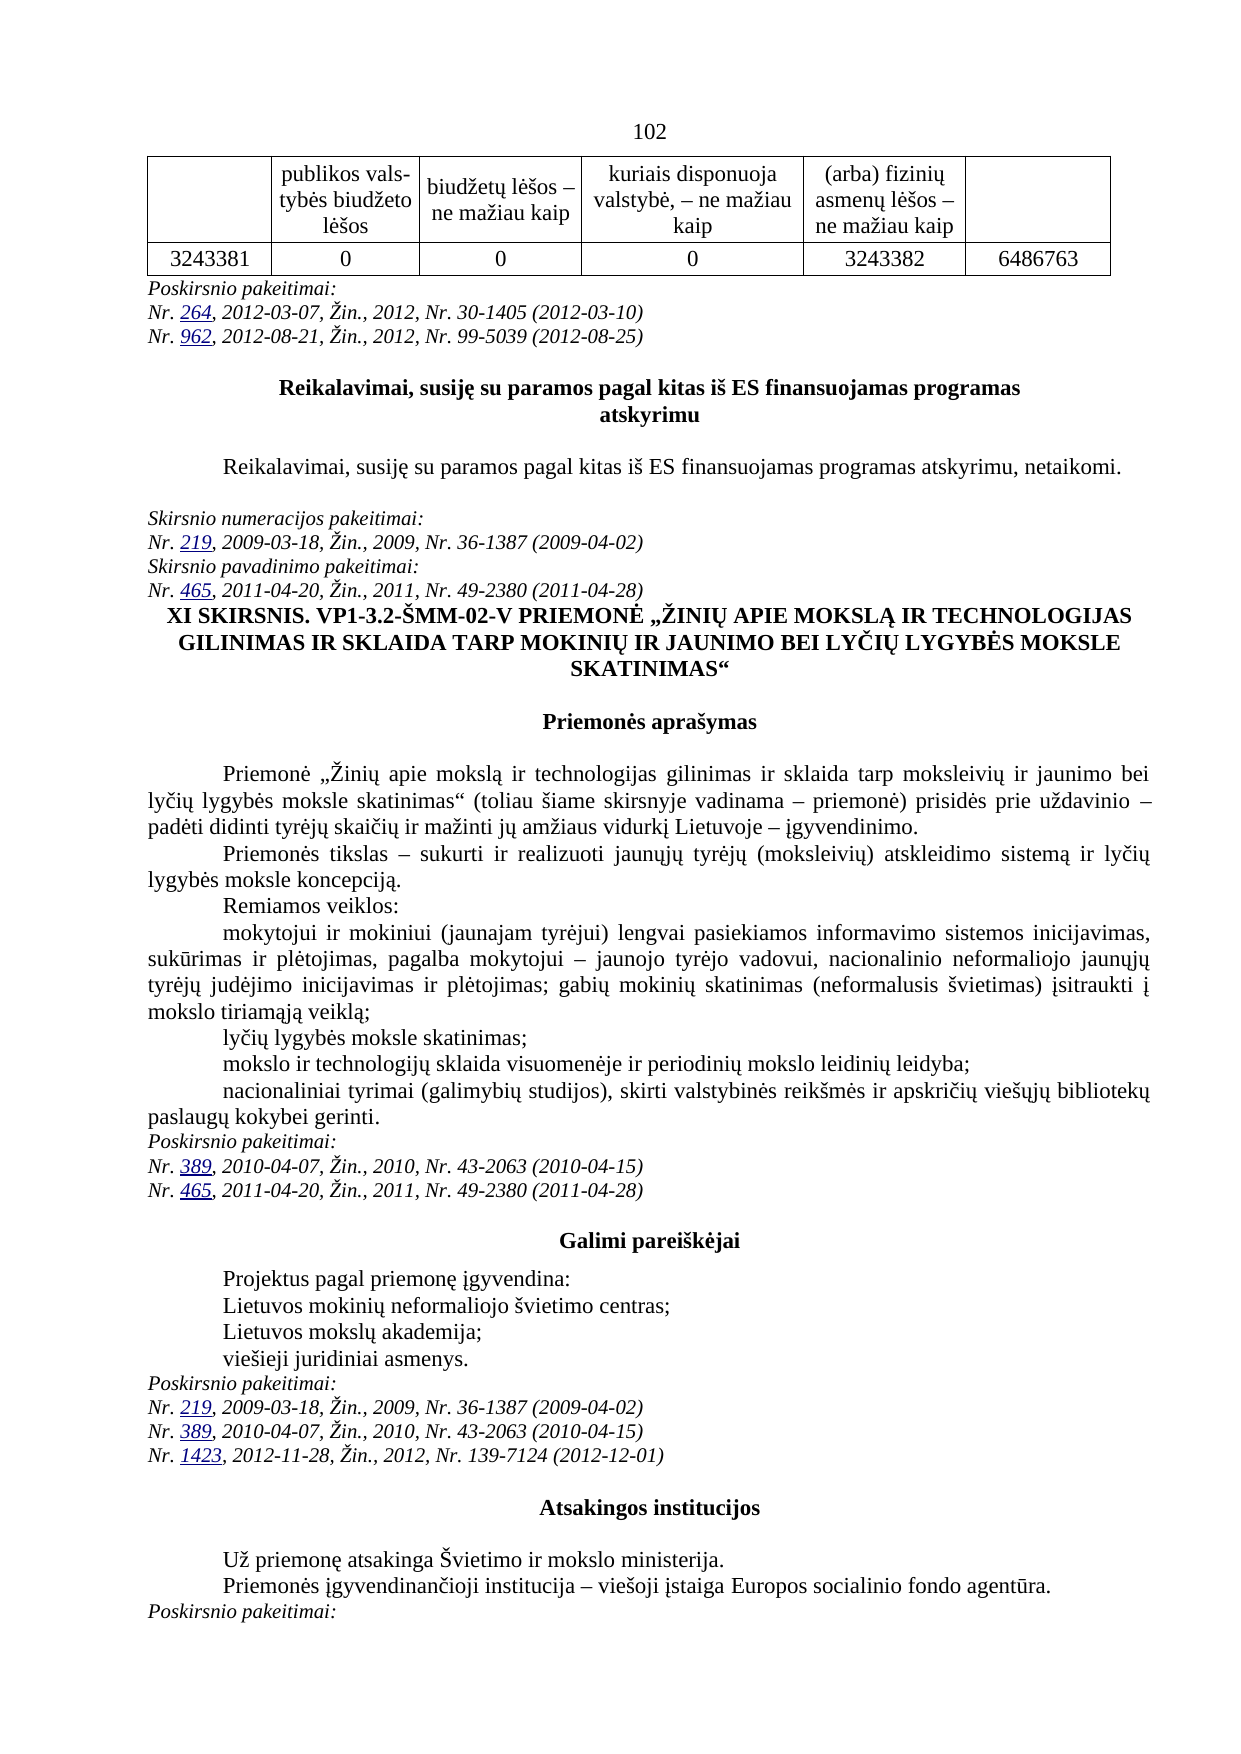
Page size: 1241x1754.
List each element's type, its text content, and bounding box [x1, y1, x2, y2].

text Nr. 219, 2009-03-18, Žin., 2009, Nr. 36-1387 (2009-04-02) [148, 530, 1152, 554]
text Priemonė „Žinių apie mokslą ir technologijas gilinimas ir sklaida tarp moksleivių ir jaunimo bei lyčių lygybės moksle skatinimas“ (toliau šiame skirsnyje vadinama – priemonė) prisidės prie uždavinio – padėti didinti tyrėjų skaičių ir mažinti jų amžiaus vidurkį Lietuvoje – įgyvendinimo. [148, 761, 1152, 839]
text Reikalavimai, susiję su paramos pagal kitas iš ES finansuojamas programas atskyrimu, netaikomi. [148, 453, 1152, 480]
table_header [966, 157, 1110, 242]
text Nr. 389, 2010-04-07, Žin., 2010, Nr. 43-2063 (2010-04-15) [148, 1153, 1152, 1178]
text Reikalavimai, susiję su paramos pagal kitas iš ES finansuojamas programas atskyrimu [148, 374, 1152, 427]
text Nr. 465, 2011-04-20, Žin., 2011, Nr. 49-2380 (2011-04-28) [148, 578, 1152, 602]
table_cell (arba) fizinių asmenų lėšos – ne mažiau kaip [804, 157, 965, 242]
text Nr. 264, 2012-03-07, Žin., 2012, Nr. 30-1405 (2012-03-10) [148, 300, 1152, 324]
text viešieji juridiniai asmenys. [148, 1344, 1152, 1371]
text mokslo ir technologijų sklaida visuomenėje ir periodinių mokslo leidinių leidyba; [148, 1050, 1152, 1077]
text Lietuvos mokinių neformaliojo švietimo centras; [148, 1292, 1152, 1318]
text Nr. 219, 2009-03-18, Žin., 2009, Nr. 36-1387 (2009-04-02) [148, 1395, 1152, 1419]
text nacionaliniai tyrimai (galimybių studijos), skirti valstybinės reikšmės ir apskričių viešųjų bibliotekų paslaugų kokybei gerinti. [148, 1077, 1152, 1129]
table_cell 6486763 [966, 243, 1110, 275]
text Priemonės aprašymas [148, 708, 1152, 734]
text Poskirsnio pakeitimai: [148, 1599, 1152, 1623]
text Poskirsnio pakeitimai: [148, 276, 1152, 300]
table_cell [148, 157, 271, 242]
subtitle XI SKIRSNIS. VP1-3.2-ŠMM-02-V PRIEMONĖ „ŽINIŲ APIE MOKSLĄ IR TECHNOLOGIJAS GILINIMAS IR SKLAIDA TARP MOKINIŲ IR JAUNIMO BEI LYČIŲ LYGYBĖS MOKSLE SKATINIMAS“ [148, 602, 1152, 681]
text lyčių lygybės moksle skatinimas; [148, 1024, 1152, 1050]
table_cell biudžetų lėšos – ne mažiau kaip [420, 157, 581, 242]
table_cell 0 [272, 243, 419, 275]
text Priemonės įgyvendinančioji institucija – viešoji įstaiga Europos socialinio fondo agentūra. [148, 1573, 1152, 1599]
text Atsakingos institucijos [148, 1493, 1152, 1520]
text Skirsnio pavadinimo pakeitimai: [148, 554, 1152, 578]
text Nr. 389, 2010-04-07, Žin., 2010, Nr. 43-2063 (2010-04-15) [148, 1419, 1152, 1443]
text Už priemonę atsakinga Švietimo ir mokslo ministerija. [148, 1546, 1152, 1573]
text Projektus pagal priemonę įgyvendina: [148, 1266, 1152, 1292]
text Nr. 1423, 2012-11-28, Žin., 2012, Nr. 139-7124 (2012-12-01) [148, 1443, 1152, 1467]
text Remiamos veiklos: [148, 892, 1152, 919]
table_cell 0 [420, 243, 581, 275]
table_cell kuriais disponuoja valstybė, – ne mažiau kaip [582, 157, 803, 242]
text Nr. 962, 2012-08-21, Žin., 2012, Nr. 99-5039 (2012-08-25) [148, 324, 1152, 348]
text Poskirsnio pakeitimai: [148, 1129, 1152, 1153]
text Skirsnio numeracijos pakeitimai: [148, 506, 1152, 530]
text Galimi pareiškėjai [148, 1227, 1152, 1253]
text Poskirsnio pakeitimai: [148, 1371, 1152, 1395]
table_cell 3243382 [804, 243, 965, 275]
table_cell 0 [582, 243, 803, 275]
text Priemonės tikslas – sukurti ir realizuoti jaunųjų tyrėjų (moksleivių) atskleidimo sistemą ir lyčių lygybės moksle koncepciją. [148, 839, 1152, 892]
text Lietuvos mokslų akademija; [148, 1318, 1152, 1344]
text Nr. 465, 2011-04-20, Žin., 2011, Nr. 49-2380 (2011-04-28) [148, 1178, 1152, 1202]
table_cell 3243381 [148, 243, 271, 275]
table_cell publikos vals­tybės biudžeto lėšos [272, 157, 419, 242]
text mokytojui ir mokiniui (jaunajam tyrėjui) lengvai pasiekiamos informavimo sistemos inicijavimas, sukūrimas ir plėtojimas, pagalba mokytojui – jaunojo tyrėjo vadovui, nacionalinio neformaliojo jaunųjų tyrėjų judėjimo inicijavimas ir plėtojimas; gabių mokinių skatinimas (neformalusis švietimas) įsitraukti į mokslo tiriamąją veiklą; [148, 919, 1152, 1024]
